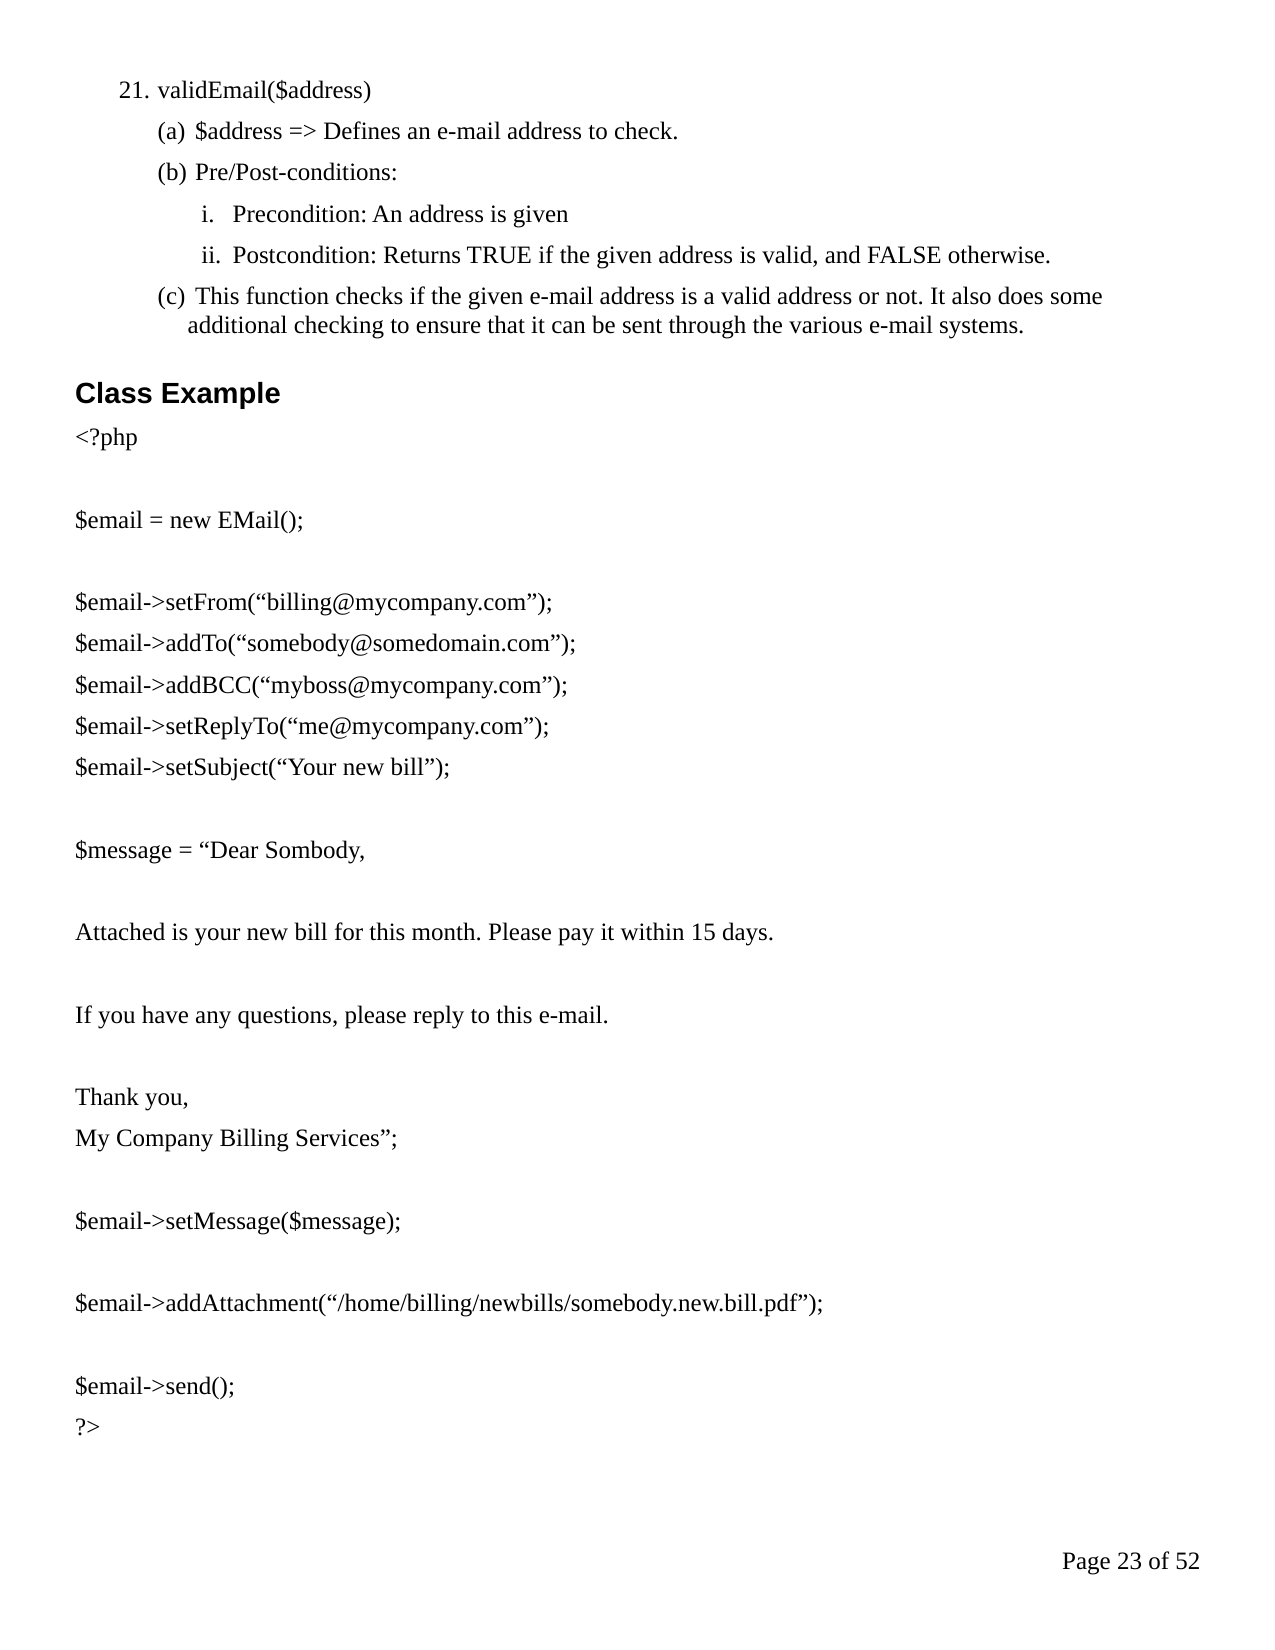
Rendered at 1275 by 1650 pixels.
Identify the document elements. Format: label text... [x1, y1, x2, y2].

list Pre/Post-conditions: [157, 157, 1200, 186]
text Attached is your new bill for this month. Please pay it within 15 days. [75, 917, 1200, 946]
text My Company Billing Services”; [75, 1123, 1200, 1152]
subtitle Class Example [75, 376, 1200, 410]
text $email->send(); [75, 1371, 1200, 1400]
text $message = “Dear Sombody, [75, 835, 1200, 863]
text $email->setReplyTo(“me@mycompany.com”); [75, 711, 1200, 740]
text $email->addBCC(“myboss@mycompany.com”); [75, 670, 1200, 698]
list Precondition: An address is given [195, 199, 1200, 227]
text $email->setSubject(“Your new bill”); [75, 752, 1200, 781]
text ?> [75, 1412, 1200, 1441]
text $email->setMessage($message); [75, 1206, 1200, 1235]
list validEmail($address) [112, 75, 1200, 104]
list Postcondition: Returns TRUE if the given address is valid, and FALSE otherwise. [195, 240, 1200, 269]
text $email = new EMail(); [75, 505, 1200, 533]
text If you have any questions, please reply to this e-mail. [75, 1000, 1200, 1028]
text $email->addTo(“somebody@somedomain.com”); [75, 628, 1200, 657]
list This function checks if the given e-mail address is a valid address or not. It also does some additional checking to ensure that it can be sent through the various e-mail systems. [157, 281, 1200, 339]
text Thank you, [75, 1082, 1200, 1111]
text $email->addAttachment(“/home/billing/newbills/somebody.new.bill.pdf”); [75, 1288, 1200, 1317]
text $email->setFrom(“billing@mycompany.com”); [75, 587, 1200, 616]
list $address => Defines an e-mail address to check. [157, 116, 1200, 145]
text <?php [75, 422, 1200, 451]
